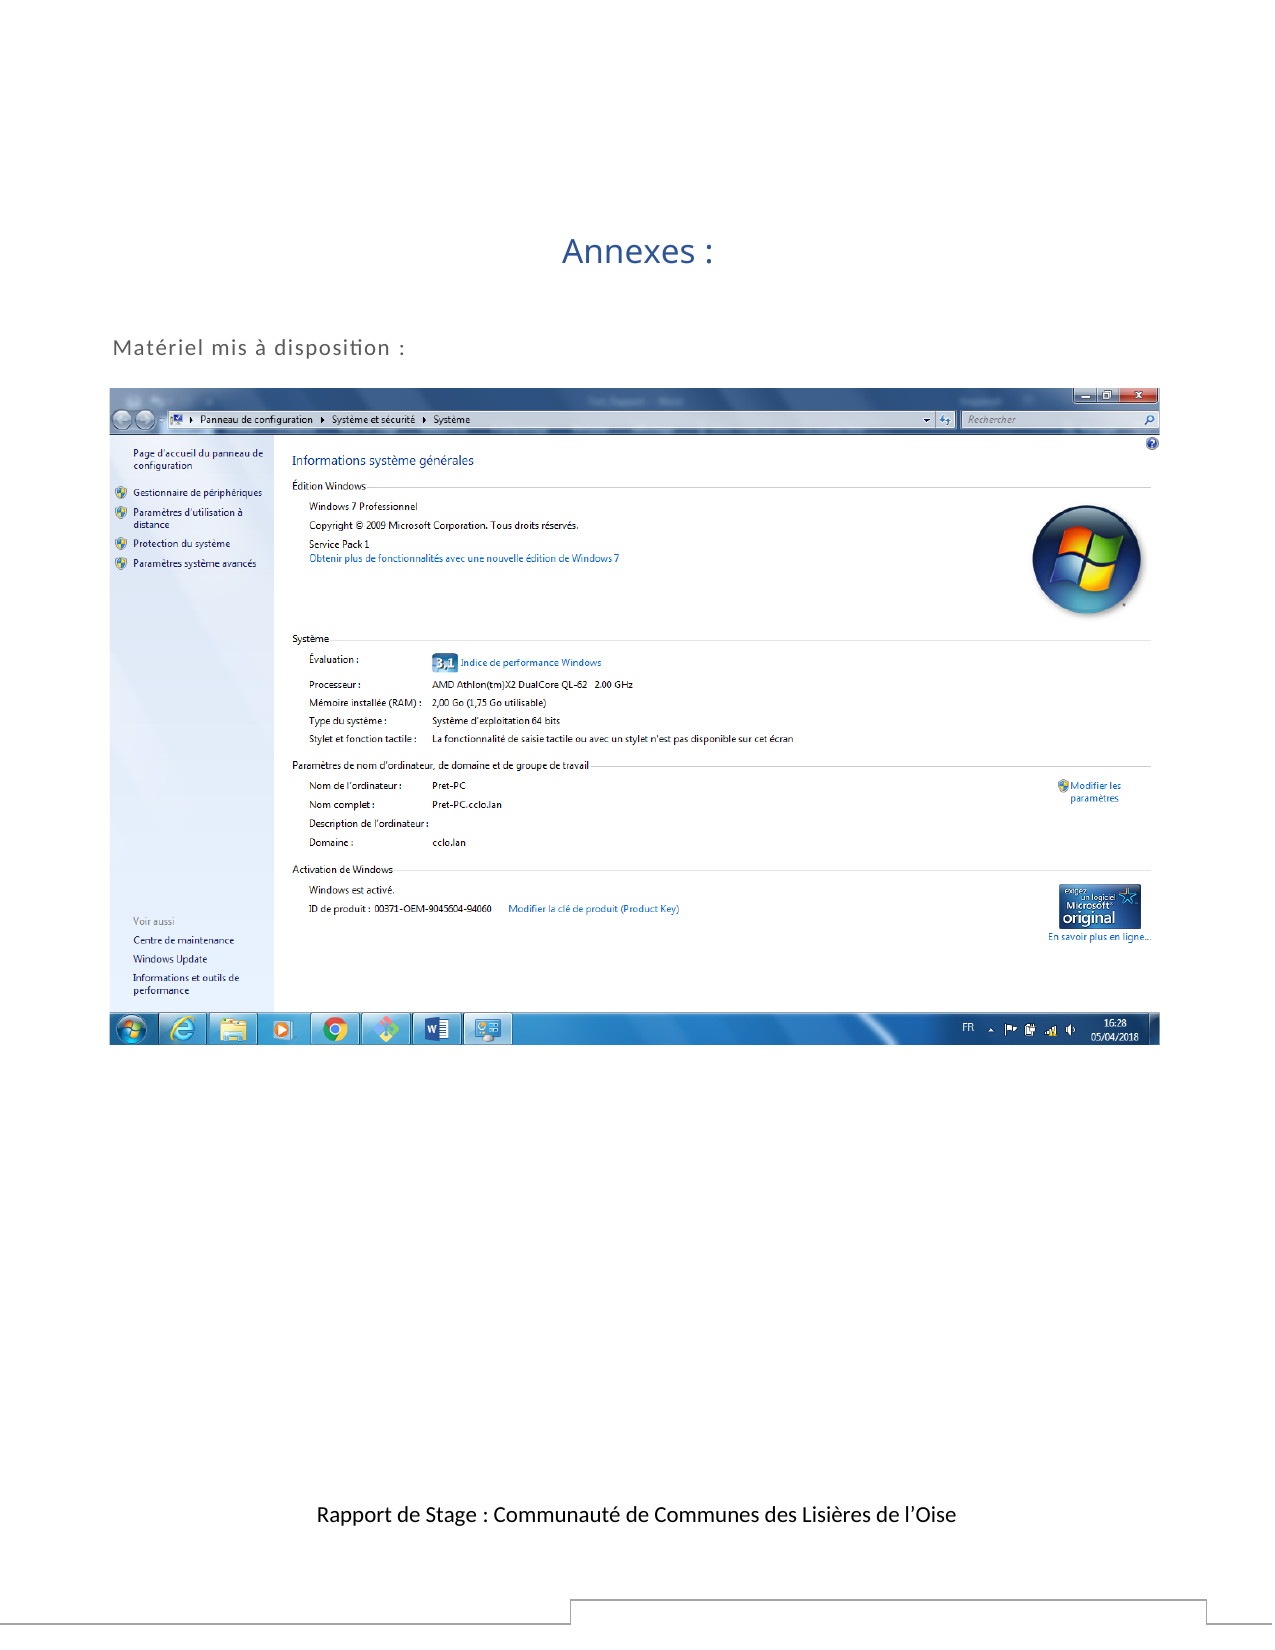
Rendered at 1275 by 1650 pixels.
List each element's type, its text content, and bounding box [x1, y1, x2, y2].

text Matériel mis à disposition : [112, 333, 1162, 361]
subtitle Annexes : [112, 228, 1162, 273]
